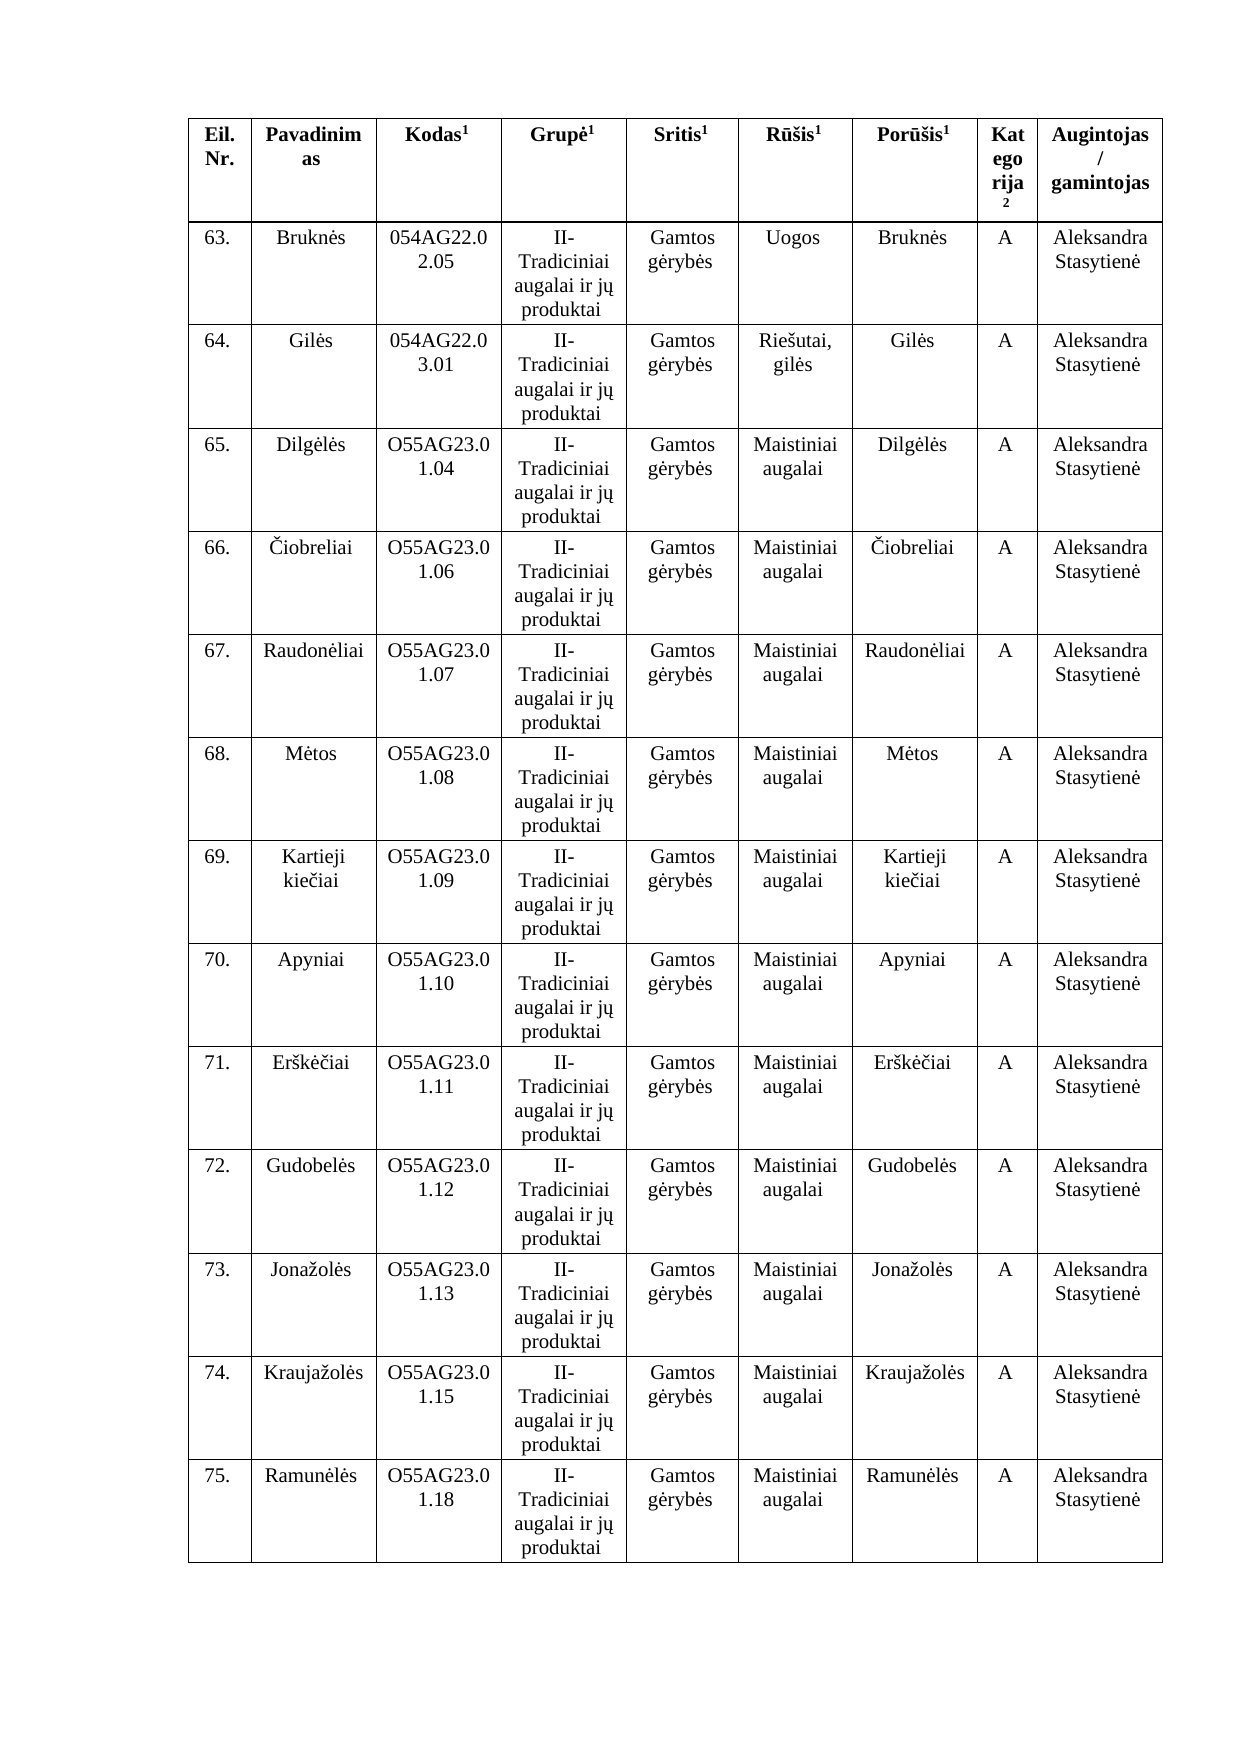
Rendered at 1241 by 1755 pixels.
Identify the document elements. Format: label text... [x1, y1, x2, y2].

table_cell O55AG23.01.11 [377, 1047, 501, 1149]
table_cell Gamtos gėrybės [627, 532, 738, 634]
table_cell 64. [189, 325, 251, 427]
table_cell Gamtos gėrybės [627, 429, 738, 531]
table_cell A [978, 1254, 1037, 1356]
table_header Kategorija2 [978, 119, 1037, 221]
table_cell Maistiniai augalai [739, 1047, 852, 1149]
table_cell Aleksandra Stasytienė [1038, 429, 1162, 531]
table_cell Maistiniai augalai [739, 841, 852, 943]
table_cell Apyniai [252, 944, 376, 1046]
table_cell A [978, 1460, 1037, 1562]
table_cell 74. [189, 1357, 251, 1459]
table_cell A [978, 1357, 1037, 1459]
table_cell II-Tradiciniai augalai ir jų produktai [502, 1357, 626, 1459]
table_header Porūšis1 [853, 119, 977, 221]
table_cell Gilės [252, 325, 376, 427]
table_cell Mėtos [252, 738, 376, 840]
table_cell Maistiniai augalai [739, 532, 852, 634]
table_cell Kartieji kiečiai [252, 841, 376, 943]
table_cell Gamtos gėrybės [627, 325, 738, 427]
table_cell Ramunėlės [853, 1460, 977, 1562]
table_cell Gamtos gėrybės [627, 1047, 738, 1149]
table_cell II-Tradiciniai augalai ir jų produktai [502, 1150, 626, 1252]
table_header Grupė1 [502, 119, 626, 221]
table_cell Aleksandra Stasytienė [1038, 738, 1162, 840]
table_cell A [978, 944, 1037, 1046]
table_cell 65. [189, 429, 251, 531]
table_cell O55AG23.01.04 [377, 429, 501, 531]
table_cell Aleksandra Stasytienė [1038, 1047, 1162, 1149]
table_cell O55AG23.01.18 [377, 1460, 501, 1562]
table_cell O55AG23.01.07 [377, 635, 501, 737]
table_cell O55AG23.01.12 [377, 1150, 501, 1252]
table_cell Raudonėliai [252, 635, 376, 737]
table_cell Gamtos gėrybės [627, 1254, 738, 1356]
table_header Augintojas/ gamintojas [1038, 119, 1162, 221]
table_cell Uogos [739, 223, 852, 324]
table_cell Gamtos gėrybės [627, 944, 738, 1046]
table_cell Aleksandra Stasytienė [1038, 532, 1162, 634]
table_cell O55AG23.01.15 [377, 1357, 501, 1459]
table_cell Gamtos gėrybės [627, 1150, 738, 1252]
table_cell Maistiniai augalai [739, 1254, 852, 1356]
table_cell Kraujažolės [252, 1357, 376, 1459]
table_cell Aleksandra Stasytienė [1038, 1150, 1162, 1252]
table_cell O55AG23.01.06 [377, 532, 501, 634]
table_cell 71. [189, 1047, 251, 1149]
table_cell Gamtos gėrybės [627, 1460, 738, 1562]
table_cell II-Tradiciniai augalai ir jų produktai [502, 944, 626, 1046]
table_cell Aleksandra Stasytienė [1038, 635, 1162, 737]
table_cell II-Tradiciniai augalai ir jų produktai [502, 635, 626, 737]
table_cell 67. [189, 635, 251, 737]
table_cell Maistiniai augalai [739, 429, 852, 531]
table_cell Aleksandra Stasytienė [1038, 1254, 1162, 1356]
table_cell 054AG22.02.05 [377, 223, 501, 324]
table_cell 69. [189, 841, 251, 943]
table_cell Maistiniai augalai [739, 738, 852, 840]
table_cell A [978, 1047, 1037, 1149]
table_cell 054AG22.03.01 [377, 325, 501, 427]
table_cell 66. [189, 532, 251, 634]
table_cell Gamtos gėrybės [627, 223, 738, 324]
table_cell Ramunėlės [252, 1460, 376, 1562]
table_cell Maistiniai augalai [739, 944, 852, 1046]
table_cell Dilgėlės [252, 429, 376, 531]
table_cell A [978, 223, 1037, 324]
table_cell Aleksandra Stasytienė [1038, 841, 1162, 943]
table_cell A [978, 738, 1037, 840]
table_header Rūšis1 [739, 119, 852, 221]
table_cell Bruknės [252, 223, 376, 324]
table_cell 73. [189, 1254, 251, 1356]
table_cell Aleksandra Stasytienė [1038, 223, 1162, 324]
table_cell O55AG23.01.08 [377, 738, 501, 840]
table_cell Gamtos gėrybės [627, 1357, 738, 1459]
table_cell II-Tradiciniai augalai ir jų produktai [502, 429, 626, 531]
table_cell II-Tradiciniai augalai ir jų produktai [502, 325, 626, 427]
table_cell 70. [189, 944, 251, 1046]
table_cell Aleksandra Stasytienė [1038, 325, 1162, 427]
table_cell Čiobreliai [853, 532, 977, 634]
table_cell Jonažolės [252, 1254, 376, 1356]
table_cell Raudonėliai [853, 635, 977, 737]
table_cell II-Tradiciniai augalai ir jų produktai [502, 532, 626, 634]
table_cell II-Tradiciniai augalai ir jų produktai [502, 223, 626, 324]
table_header Kodas1 [377, 119, 501, 221]
table_cell 72. [189, 1150, 251, 1252]
table_cell O55AG23.01.10 [377, 944, 501, 1046]
table_cell 68. [189, 738, 251, 840]
table_cell II-Tradiciniai augalai ir jų produktai [502, 1047, 626, 1149]
table_cell Riešutai, gilės [739, 325, 852, 427]
table_cell Maistiniai augalai [739, 1460, 852, 1562]
table_cell Gudobelės [853, 1150, 977, 1252]
table_cell Mėtos [853, 738, 977, 840]
table_cell Gamtos gėrybės [627, 841, 738, 943]
table_cell A [978, 325, 1037, 427]
table_cell Gilės [853, 325, 977, 427]
table_cell Aleksandra Stasytienė [1038, 1460, 1162, 1562]
table_cell Gamtos gėrybės [627, 635, 738, 737]
table_cell Gudobelės [252, 1150, 376, 1252]
table_header Sritis1 [627, 119, 738, 221]
table_cell II-Tradiciniai augalai ir jų produktai [502, 1254, 626, 1356]
table_cell Dilgėlės [853, 429, 977, 531]
table_cell 63. [189, 223, 251, 324]
table_cell Aleksandra Stasytienė [1038, 944, 1162, 1046]
table_cell Čiobreliai [252, 532, 376, 634]
table_cell A [978, 532, 1037, 634]
table_header Eil. Nr. [189, 119, 251, 221]
table_cell A [978, 1150, 1037, 1252]
table_cell 75. [189, 1460, 251, 1562]
table_cell A [978, 841, 1037, 943]
table_cell II-Tradiciniai augalai ir jų produktai [502, 738, 626, 840]
table_cell Gamtos gėrybės [627, 738, 738, 840]
table_cell A [978, 635, 1037, 737]
table_cell O55AG23.01.13 [377, 1254, 501, 1356]
table_cell O55AG23.01.09 [377, 841, 501, 943]
table_cell Jonažolės [853, 1254, 977, 1356]
table_cell Kraujažolės [853, 1357, 977, 1459]
table_cell Aleksandra Stasytienė [1038, 1357, 1162, 1459]
table_cell II-Tradiciniai augalai ir jų produktai [502, 1460, 626, 1562]
table_header Pavadinimas [252, 119, 376, 221]
table_cell Bruknės [853, 223, 977, 324]
table_cell Apyniai [853, 944, 977, 1046]
table_cell Erškėčiai [252, 1047, 376, 1149]
table_cell Maistiniai augalai [739, 635, 852, 737]
table_cell Maistiniai augalai [739, 1357, 852, 1459]
table_cell Kartieji kiečiai [853, 841, 977, 943]
table_cell Erškėčiai [853, 1047, 977, 1149]
table_cell Maistiniai augalai [739, 1150, 852, 1252]
table_cell A [978, 429, 1037, 531]
table_cell II-Tradiciniai augalai ir jų produktai [502, 841, 626, 943]
